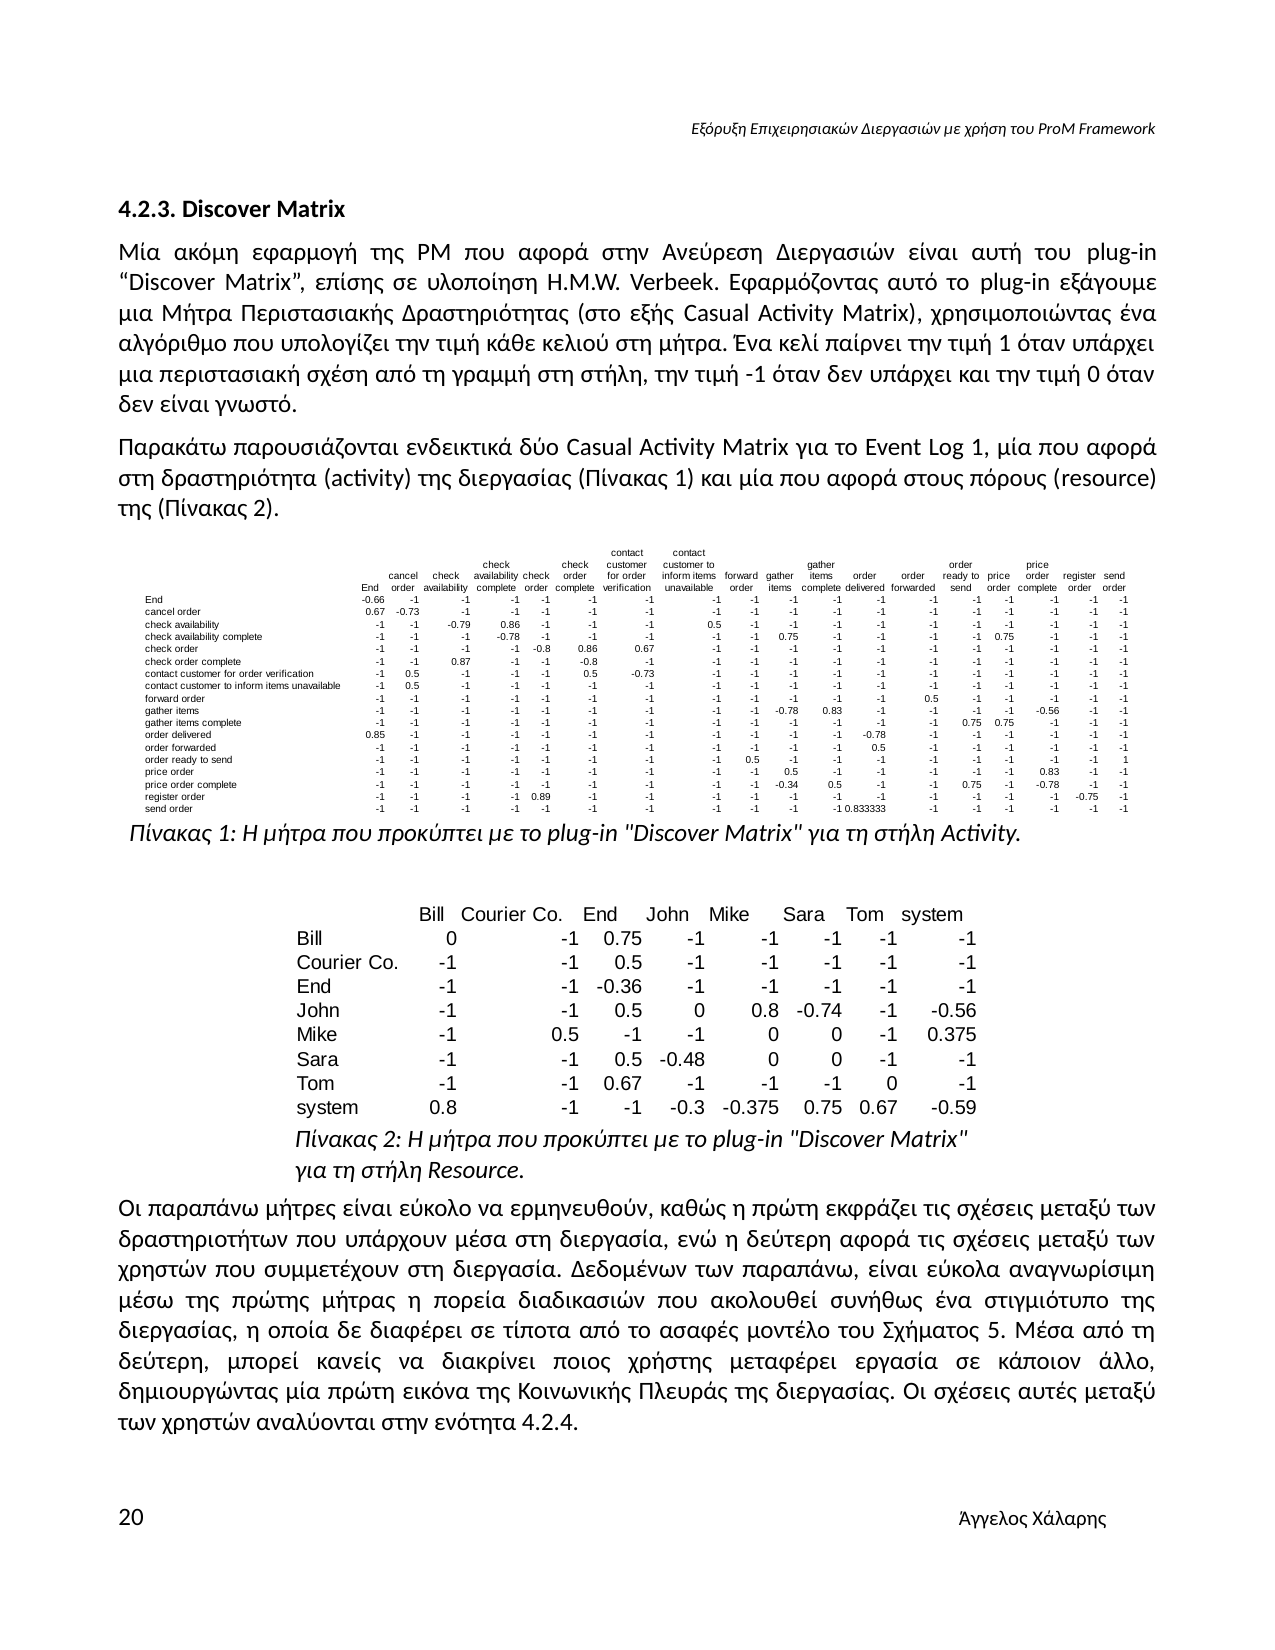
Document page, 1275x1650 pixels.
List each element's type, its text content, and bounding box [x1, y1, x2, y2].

text Πίνακας 2: Η μήτρα που προκύπτει με το plug-in "Discover Matrix" για τη στήλη Resource. [294, 903, 981, 1184]
text Οι παραπάνω μήτρες είναι εύκολο να ερμηνευθούν, καθώς η πρώτη εκφράζει τις σχέσεις μεταξύ των δραστηριοτήτων που υπάρχουν μέσα στη διεργασία, ενώ η δεύτερη αφορά τις σχέσεις μεταξύ των χρηστών που συμμετέχουν στη διεργασία. Δεδομένων των παραπάνω, είναι εύκολα αναγνωρίσιμη μέσω της πρώτης μήτρας η πορεία διαδικασιών που ακολουθεί συνήθως ένα στιγμιότυπο της διεργασίας, η οποία δε διαφέρει σε τίποτα από το ασαφές μοντέλο του Σχήματος 5. Μέσα από τη δεύτερη, μπορεί κανείς να διακρίνει ποιος χρήστης μεταφέρει εργασία σε κάποιον άλλο, δημιουργώντας μία πρώτη εικόνα της Κοινωνικής Πλευράς της διεργασίας. Οι σχέσεις αυτές μεταξύ των χρηστών αναλύονται στην ενότητα 4.2.4. [118, 1192, 1157, 1436]
text Παρακάτω παρουσιάζονται ενδεικτικά δύο Casual Activity Matrix για το Event Log 1, μία που αφορά στη δραστηριότητα (activity) της διεργασίας (Πίνακας 1) και μία που αφορά στους πόρους (resource) της (Πίνακας 2). [118, 432, 1157, 523]
text Πίνακας 1: Η μήτρα που προκύπτει με το plug-in "Discover Matrix" για τη στήλη Activity. [129, 548, 1146, 848]
text Μία ακόμη εφαρμογή της PM που αφορά στην Ανεύρεση Διεργασιών είναι αυτή του plug-in “Discover Matrix”, επίσης σε υλοποίηση H.M.W. Verbeek. Εφαρμόζοντας αυτό το plug-in εξάγουμε μια Μήτρα Περιστασιακής Δραστηριότητας (στο εξής Casual Activity Matrix), χρησιμοποιώντας ένα αλγόριθμο που υπολογίζει την τιμή κάθε κελιού στη μήτρα. Ένα κελί παίρνει την τιμή 1 όταν υπάρχει μια περιστασιακή σχέση από τη γραμμή στη στήλη, την τιμή -1 όταν δεν υπάρχει και την τιμή 0 όταν δεν είναι γνωστό. [118, 236, 1157, 419]
subtitle 4.2.3. Discover Matrix [118, 193, 1157, 223]
